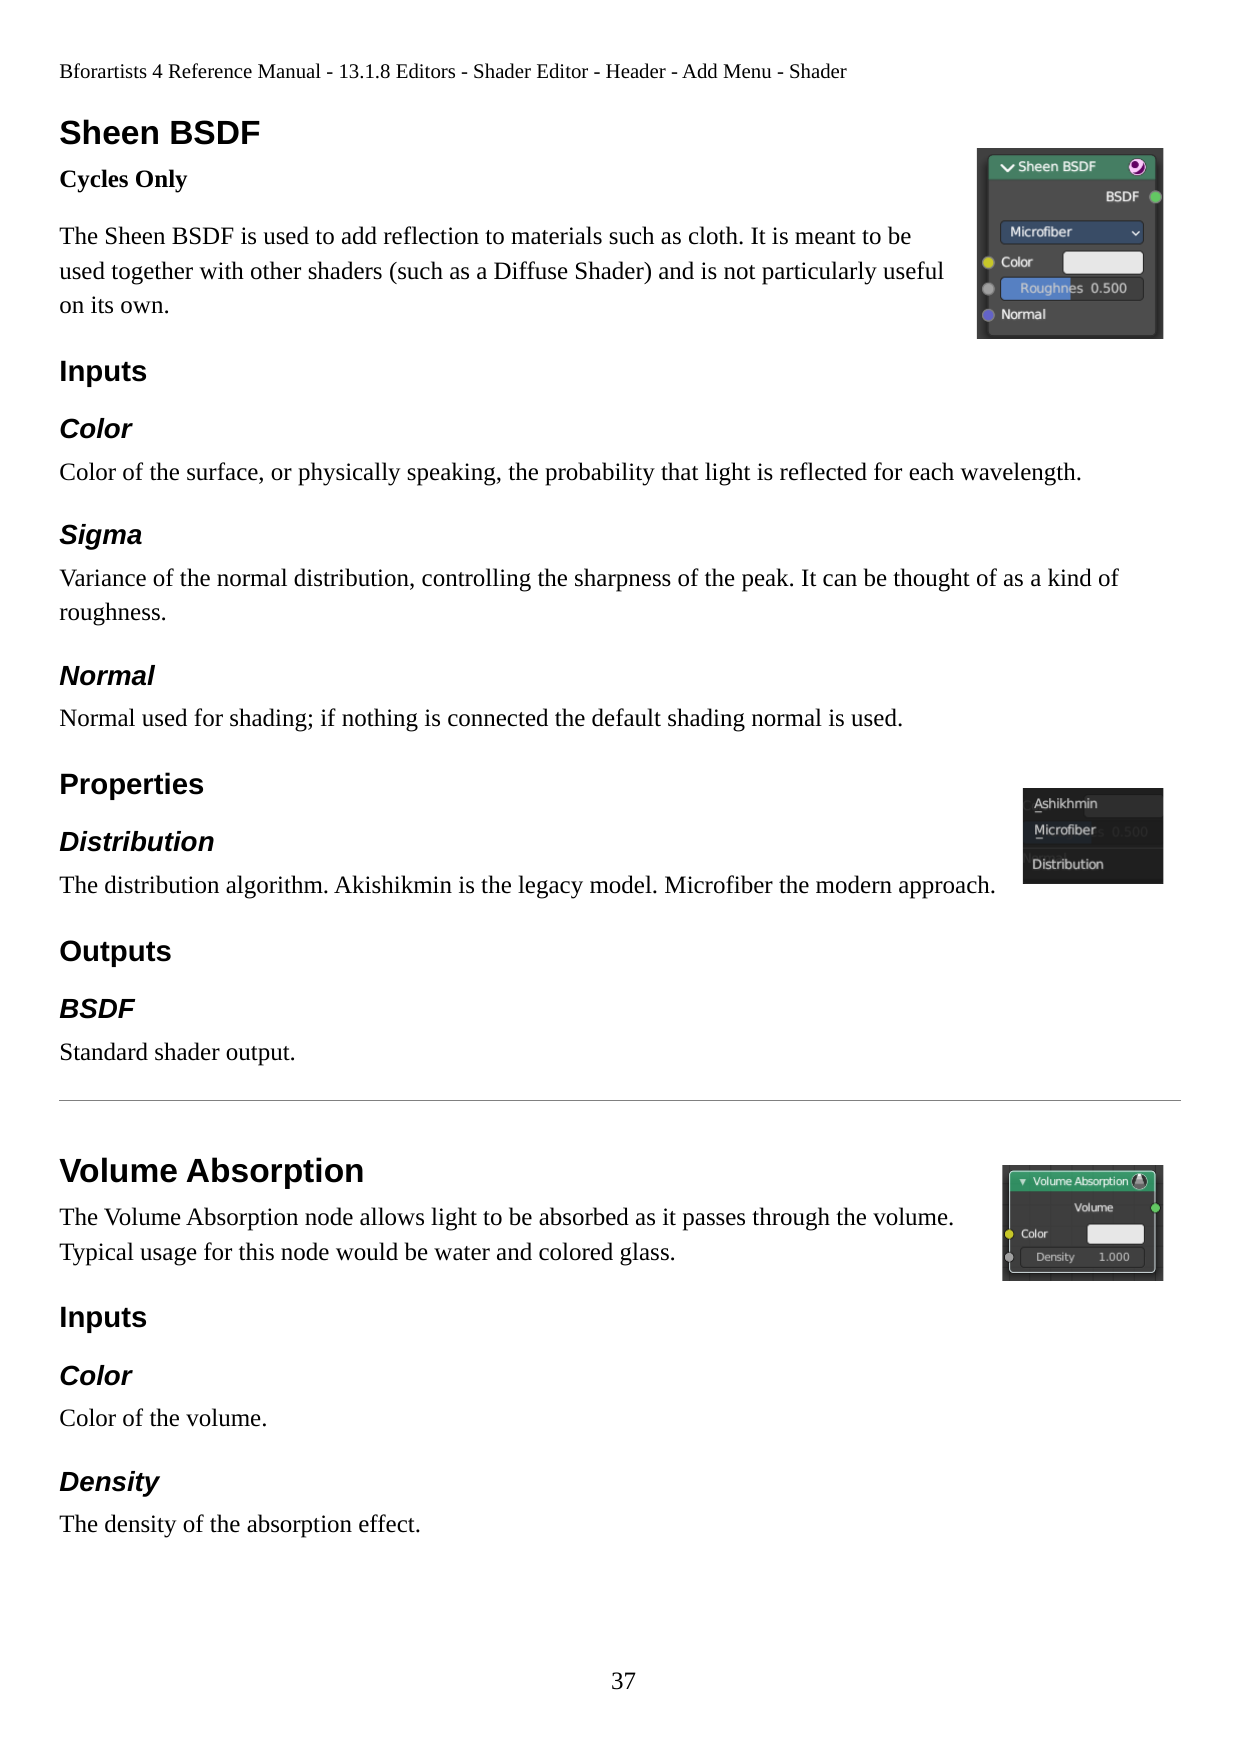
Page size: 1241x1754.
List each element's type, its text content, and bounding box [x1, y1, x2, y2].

subtitle Properties [59, 767, 1181, 801]
text Cycles Only [59, 164, 976, 192]
text The density of the absorption effect. [59, 1509, 1181, 1538]
text Color of the volume. [59, 1403, 1181, 1432]
subtitle Distribution [59, 826, 1022, 858]
subtitle BSDF [59, 992, 1181, 1024]
subtitle Color [59, 413, 1181, 444]
text Standard shader output. [59, 1037, 1181, 1066]
text The distribution algorithm. Akishikmin is the legacy model. Microfiber the modern approach. [59, 870, 1181, 899]
picture [1002, 1165, 1164, 1281]
subtitle Inputs [59, 354, 1181, 388]
text The Volume Absorption node allows light to be absorbed as it passes through the volume. Typical usage for this node would be water and colored glass. [59, 1202, 1002, 1265]
text Variance of the normal distribution, controlling the sharpness of the peak. It can be thought of as a kind of roughness. [59, 563, 1181, 626]
subtitle Outputs [59, 934, 1181, 967]
subtitle Volume Absorption [59, 1151, 1181, 1189]
text Color of the surface, or physically speaking, the probability that light is reflected for each wavelength. [59, 457, 1181, 486]
text The Sheen BSDF is used to add reflection to materials such as cloth. It is meant to be used together with other shaders (such as a Diffuse Shader) and is not particularly useful on its own. [59, 221, 976, 319]
subtitle Density [59, 1465, 1181, 1497]
subtitle Sigma [59, 518, 1181, 550]
picture [1022, 788, 1164, 884]
subtitle Normal [59, 659, 1181, 691]
subtitle [1164, 826, 1181, 858]
text [1164, 164, 1181, 192]
subtitle Sheen BSDF [59, 113, 1181, 151]
picture [976, 148, 1164, 339]
text Normal used for shading; if nothing is connected the default shading normal is used. [59, 703, 1181, 732]
subtitle Color [59, 1359, 1181, 1391]
subtitle Inputs [59, 1300, 1181, 1334]
